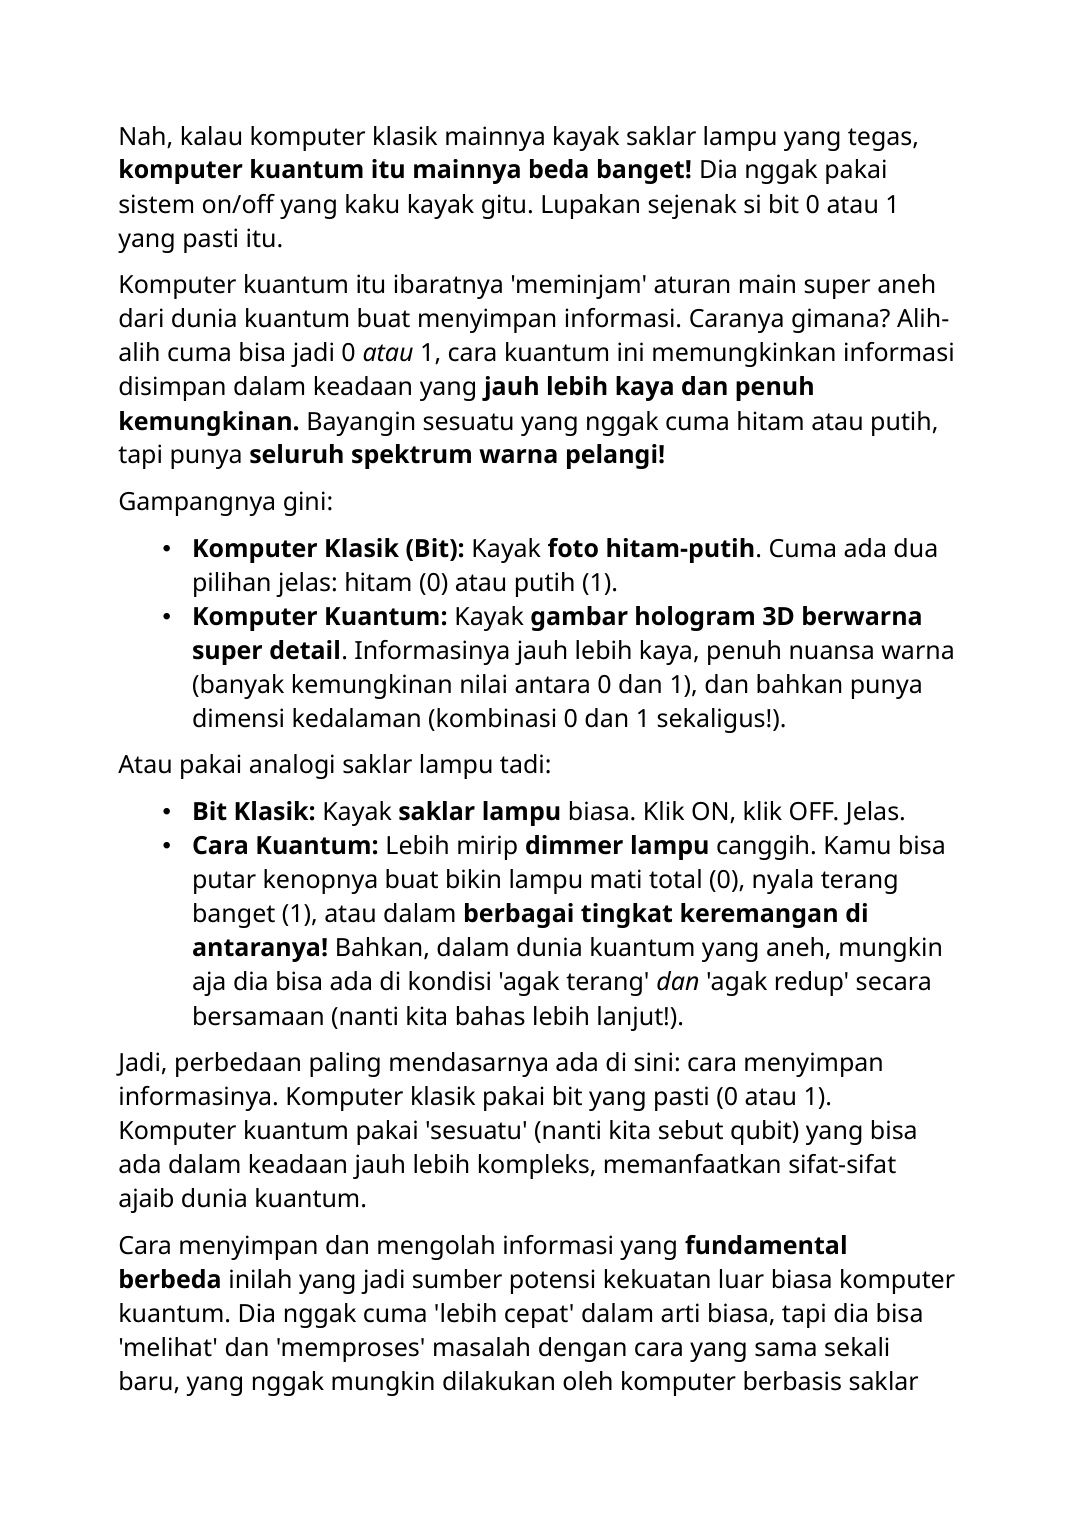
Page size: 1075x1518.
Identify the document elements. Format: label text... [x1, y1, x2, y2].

text Atau pakai analogi saklar lampu tadi: [118, 747, 957, 781]
list Komputer Klasik (Bit): Kayak foto hitam-putih. Cuma ada dua pilihan jelas: hitam (0) atau putih (1). [162, 530, 957, 598]
text Nah, kalau komputer klasik mainnya kayak saklar lampu yang tegas, komputer kuantum itu mainnya beda banget! Dia nggak pakai sistem on/off yang kaku kayak gitu. Lupakan sejenak si bit 0 atau 1 yang pasti itu. [118, 118, 957, 254]
list Komputer Kuantum: Kayak gambar hologram 3D berwarna super detail. Informasinya jauh lebih kaya, penuh nuansa warna (banyak kemungkinan nilai antara 0 dan 1), dan bahkan punya dimensi kedalaman (kombinasi 0 dan 1 sekaligus!). [162, 598, 957, 735]
list Cara Kuantum: Lebih mirip dimmer lampu canggih. Kamu bisa putar kenopnya buat bikin lampu mati total (0), nyala terang banget (1), atau dalam berbagai tingkat keremangan di antaranya! Bahkan, dalam dunia kuantum yang aneh, mungkin aja dia bisa ada di kondisi 'agak terang' dan 'agak redup' secara bersamaan (nanti kita bahas lebih lanjut!). [162, 828, 957, 1032]
list Bit Klasik: Kayak saklar lampu biasa. Klik ON, klik OFF. Jelas. [162, 794, 957, 828]
text Komputer kuantum itu ibaratnya 'meminjam' aturan main super aneh dari dunia kuantum buat menyimpan informasi. Caranya gimana? Alih-alih cuma bisa jadi 0 atau 1, cara kuantum ini memungkinkan informasi disimpan dalam keadaan yang jauh lebih kaya dan penuh kemungkinan. Bayangin sesuatu yang nggak cuma hitam atau putih, tapi punya seluruh spektrum warna pelangi! [118, 267, 957, 471]
text Jadi, perbedaan paling mendasarnya ada di sini: cara menyimpan informasinya. Komputer klasik pakai bit yang pasti (0 atau 1). Komputer kuantum pakai 'sesuatu' (nanti kita sebut qubit) yang bisa ada dalam keadaan jauh lebih kompleks, memanfaatkan sifat-sifat ajaib dunia kuantum. [118, 1045, 957, 1215]
text Cara menyimpan dan mengolah informasi yang fundamental berbeda inilah yang jadi sumber potensi kekuatan luar biasa komputer kuantum. Dia nggak cuma 'lebih cepat' dalam arti biasa, tapi dia bisa 'melihat' dan 'memproses' masalah dengan cara yang sama sekali baru, yang nggak mungkin dilakukan oleh komputer berbasis saklar [118, 1227, 957, 1398]
text Gampangnya gini: [118, 484, 957, 518]
